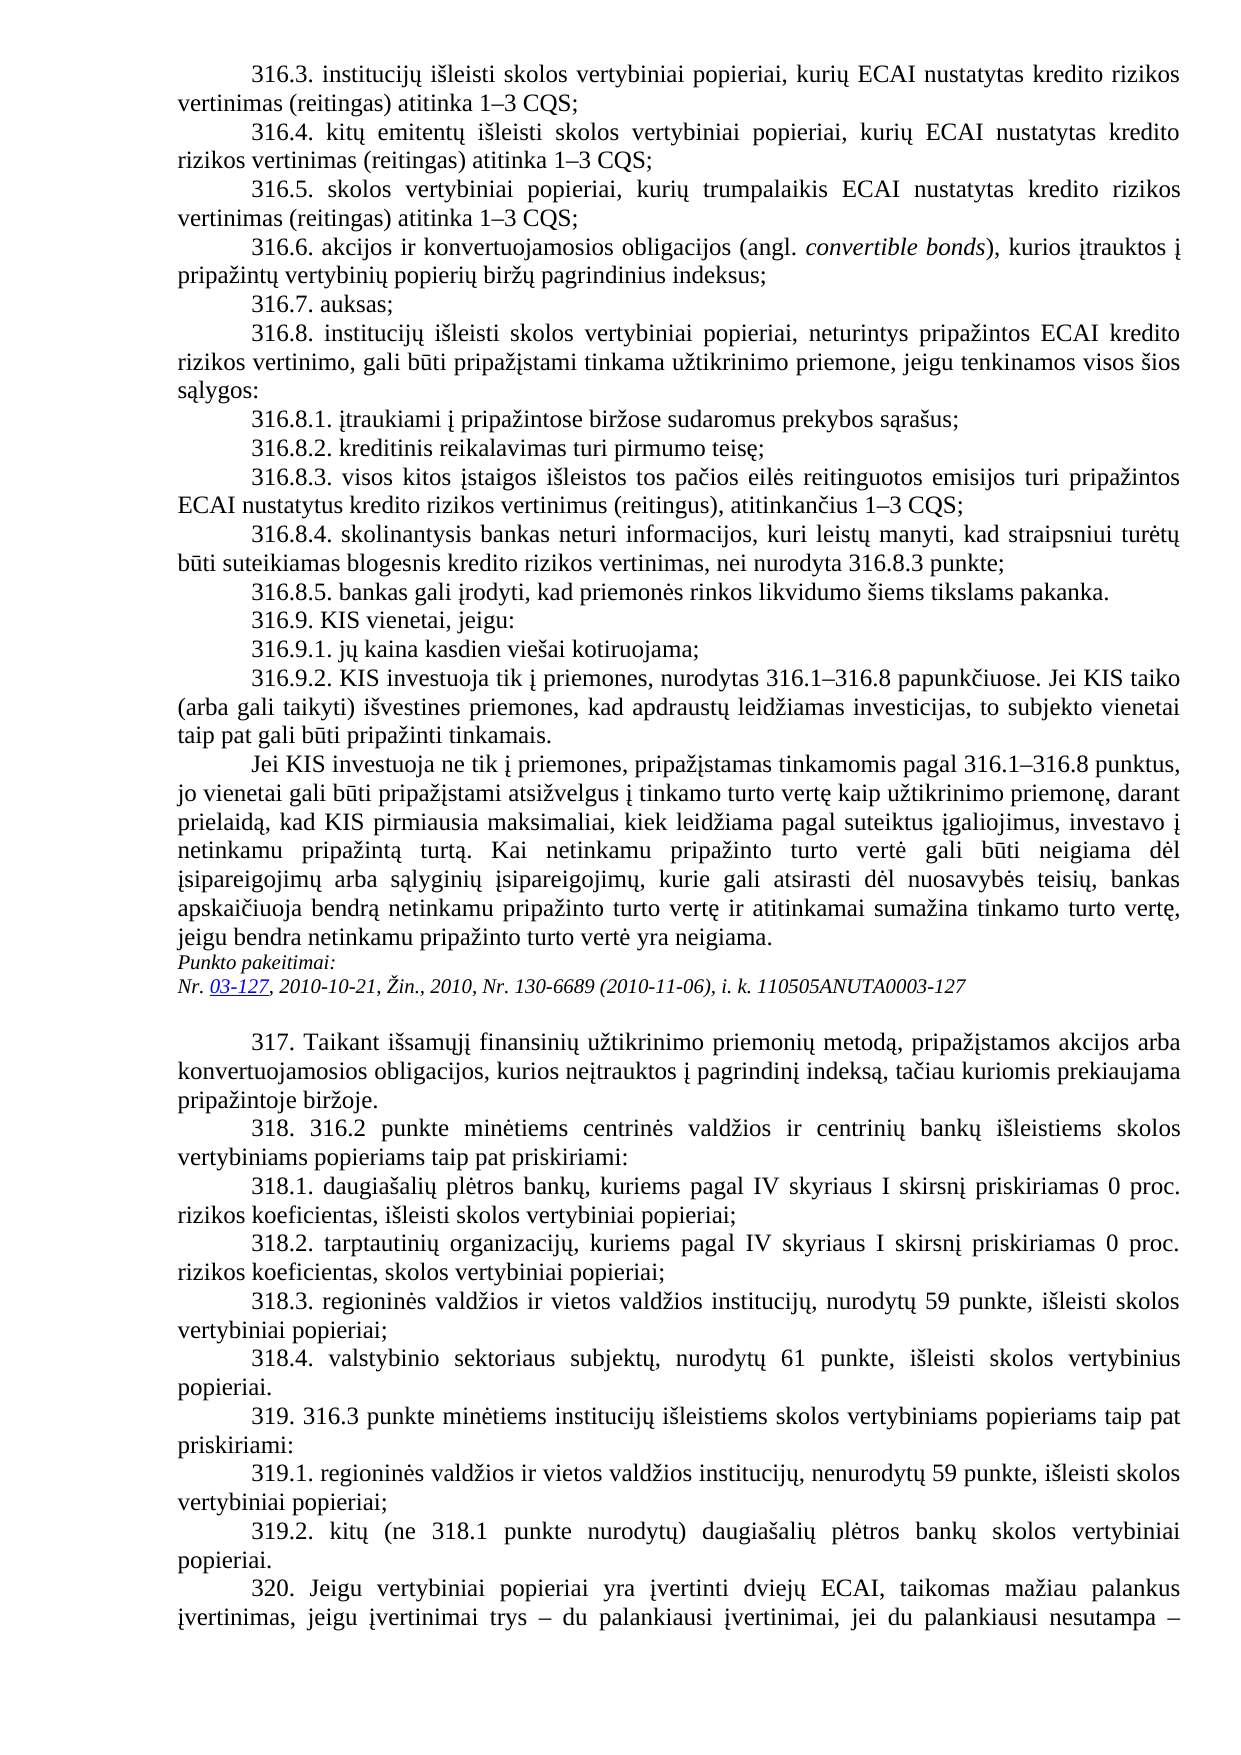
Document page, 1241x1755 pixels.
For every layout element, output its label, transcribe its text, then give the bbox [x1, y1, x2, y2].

text 316.8.2. kreditinis reikalavimas turi pirmumo teisę; [177, 433, 1181, 462]
text 318.3. regioninės valdžios ir vietos valdžios institucijų, nurodytų 59 punkte, išleisti skolos vertybiniai popieriai; [177, 1286, 1181, 1343]
text 320. Jeigu vertybiniai popieriai yra įvertinti dviejų ECAI, taikomas mažiau palankus įvertinimas, jeigu įvertinimai trys – du palankiausi įvertinimai, jei du palankiausi nesutampa – [177, 1573, 1181, 1631]
text 316.7. auksas; [177, 289, 1181, 318]
text 316.9.1. jų kaina kasdien viešai kotiruojama; [177, 634, 1181, 663]
text 316.5. skolos vertybiniai popieriai, kurių trumpalaikis ECAI nustatytas kredito rizikos vertinimas (reitingas) atitinka 1–3 CQS; [177, 174, 1181, 232]
text Nr. 03-127, 2010-10-21, Žin., 2010, Nr. 130-6689 (2010-11-06), i. k. 110505ANUTA0003-127 [177, 974, 1181, 998]
text 316.8.5. bankas gali įrodyti, kad priemonės rinkos likvidumo šiems tikslams pakanka. [177, 577, 1181, 605]
text 318.4. valstybinio sektoriaus subjektų, nurodytų 61 punkte, išleisti skolos vertybinius popieriai. [177, 1343, 1181, 1401]
text 316.9.2. KIS investuoja tik į priemones, nurodytas 316.1–316.8 papunkčiuose. Jei KIS taiko (arba gali taikyti) išvestines priemones, kad apdraustų leidžiamas investicijas, to subjekto vienetai taip pat gali būti pripažinti tinkamais. [177, 663, 1181, 749]
text 316.6. akcijos ir konvertuojamosios obligacijos (angl. convertible bonds), kurios įtrauktos į pripažintų vertybinių popierių biržų pagrindinius indeksus; [177, 232, 1181, 289]
text 316.8.3. visos kitos įstaigos išleistos tos pačios eilės reitinguotos emisijos turi pripažintos ECAI nustatytus kredito rizikos vertinimus (reitingus), atitinkančius 1–3 CQS; [177, 462, 1181, 519]
text 317. Taikant išsamųjį finansinių užtikrinimo priemonių metodą, pripažįstamos akcijos arba konvertuojamosios obligacijos, kurios neįtrauktos į pagrindinį indeksą, tačiau kuriomis prekiaujama pripažintoje biržoje. [177, 1027, 1181, 1113]
text 319. 316.3 punkte minėtiems institucijų išleistiems skolos vertybiniams popieriams taip pat priskiriami: [177, 1401, 1181, 1458]
text 319.1. regioninės valdžios ir vietos valdžios institucijų, nenurodytų 59 punkte, išleisti skolos vertybiniai popieriai; [177, 1458, 1181, 1516]
text 316.8.1. įtraukiami į pripažintose biržose sudaromus prekybos sąrašus; [177, 404, 1181, 433]
text Jei KIS investuoja ne tik į priemones, pripažįstamas tinkamomis pagal 316.1–316.8 punktus, jo vienetai gali būti pripažįstami atsižvelgus į tinkamo turto vertę kaip užtikrinimo priemonę, darant prielaidą, kad KIS pirmiausia maksimaliai, kiek leidžiama pagal suteiktus įgaliojimus, investavo į netinkamu pripažintą turtą. Kai netinkamu pripažinto turto vertė gali būti neigiama dėl įsipareigojimų arba sąlyginių įsipareigojimų, kurie gali atsirasti dėl nuosavybės teisių, bankas apskaičiuoja bendrą netinkamu pripažinto turto vertę ir atitinkamai sumažina tinkamo turto vertę, jeigu bendra netinkamu pripažinto turto vertė yra neigiama. [177, 749, 1181, 950]
text 316.8. institucijų išleisti skolos vertybiniai popieriai, neturintys pripažintos ECAI kredito rizikos vertinimo, gali būti pripažįstami tinkama užtikrinimo priemone, jeigu tenkinamos visos šios sąlygos: [177, 318, 1181, 404]
text 316.9. KIS vienetai, jeigu: [177, 605, 1181, 634]
text Punkto pakeitimai: [177, 950, 1181, 974]
text 318.1. daugiašalių plėtros bankų, kuriems pagal IV skyriaus I skirsnį priskiriamas 0 proc. rizikos koeficientas, išleisti skolos vertybiniai popieriai; [177, 1171, 1181, 1228]
text 319.2. kitų (ne 318.1 punkte nurodytų) daugiašalių plėtros bankų skolos vertybiniai popieriai. [177, 1516, 1181, 1573]
text 318.2. tarptautinių organizacijų, kuriems pagal IV skyriaus I skirsnį priskiriamas 0 proc. rizikos koeficientas, skolos vertybiniai popieriai; [177, 1228, 1181, 1286]
text 316.4. kitų emitentų išleisti skolos vertybiniai popieriai, kurių ECAI nustatytas kredito rizikos vertinimas (reitingas) atitinka 1–3 CQS; [177, 117, 1181, 174]
text 316.3. institucijų išleisti skolos vertybiniai popieriai, kurių ECAI nustatytas kredito rizikos vertinimas (reitingas) atitinka 1–3 CQS; [177, 59, 1181, 117]
text 318. 316.2 punkte minėtiems centrinės valdžios ir centrinių bankų išleistiems skolos vertybiniams popieriams taip pat priskiriami: [177, 1113, 1181, 1171]
text 316.8.4. skolinantysis bankas neturi informacijos, kuri leistų manyti, kad straipsniui turėtų būti suteikiamas blogesnis kredito rizikos vertinimas, nei nurodyta 316.8.3 punkte; [177, 519, 1181, 577]
